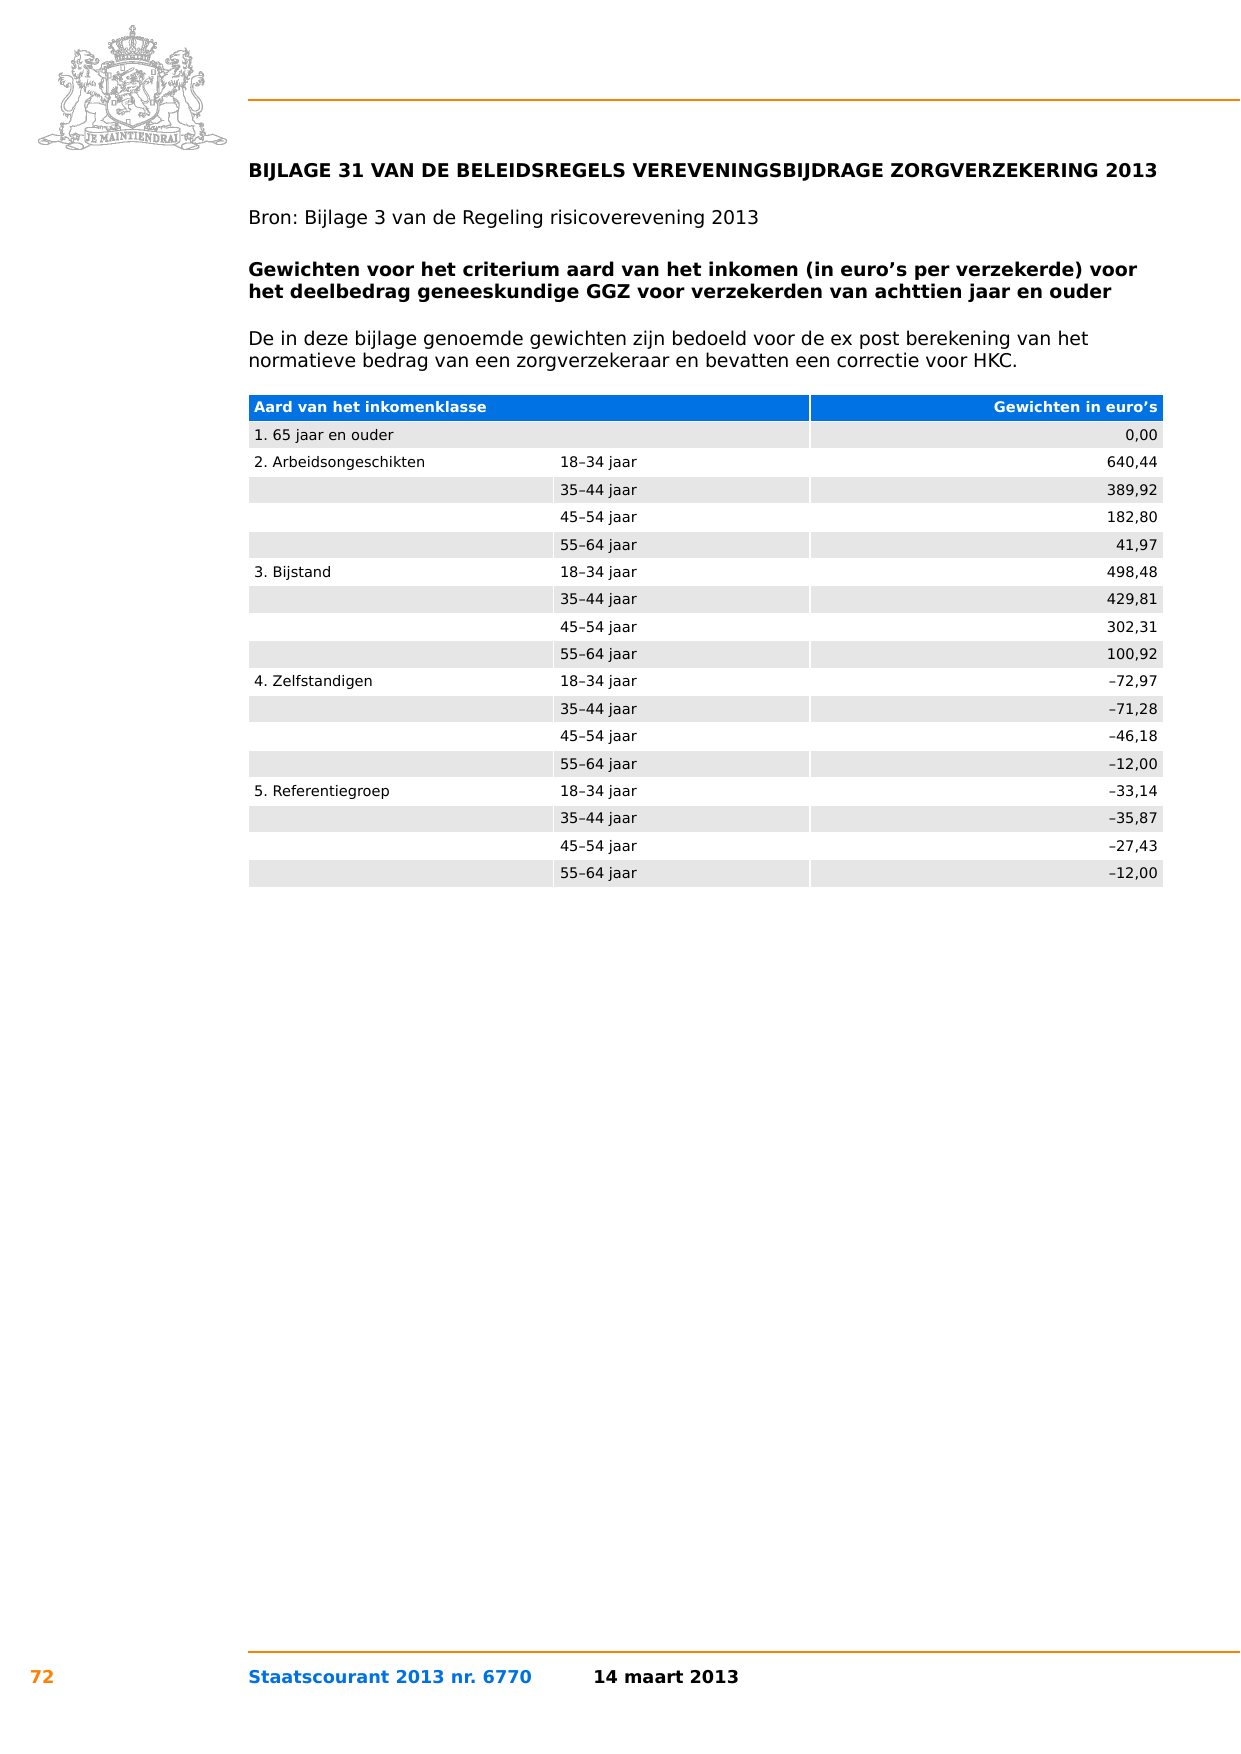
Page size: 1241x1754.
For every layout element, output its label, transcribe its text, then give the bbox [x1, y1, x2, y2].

table_cell 1. 65 jaar en ouder [249, 422, 809, 448]
table_cell 35–44 jaar [554, 477, 809, 503]
table_cell 55–64 jaar [554, 860, 809, 887]
table_cell –46,18 [811, 724, 1163, 750]
table_cell 18–34 jaar [554, 450, 809, 476]
table_cell [249, 751, 553, 777]
table_cell [249, 806, 553, 832]
table_cell 55–64 jaar [554, 641, 809, 668]
table_cell –72,97 [811, 669, 1163, 695]
table_cell 3. Bijstand [249, 559, 553, 585]
table_cell 302,31 [811, 614, 1163, 640]
table_cell [249, 860, 553, 887]
table_cell 45–54 jaar [554, 724, 809, 750]
table_cell 35–44 jaar [554, 696, 809, 722]
table_cell 498,48 [811, 559, 1163, 585]
table_cell 640,44 [811, 450, 1163, 476]
table_cell [249, 614, 553, 640]
table_cell 4. Zelfstandigen [249, 669, 553, 695]
table_cell [249, 586, 553, 613]
table_cell –12,00 [811, 751, 1163, 777]
text De in deze bijlage genoemde gewichten zijn bedoeld voor de ex post berekening van het normatieve bedrag van een zorgverzekeraar en bevatten een correctie voor HKC. [248, 328, 1163, 372]
table_cell 18–34 jaar [554, 778, 809, 804]
table_cell [249, 696, 553, 722]
table_cell –27,43 [811, 833, 1163, 859]
table_cell 18–34 jaar [554, 669, 809, 695]
table_cell [249, 532, 553, 558]
table_cell 429,81 [811, 586, 1163, 613]
table_cell 45–54 jaar [554, 833, 809, 859]
table_cell –12,00 [811, 860, 1163, 887]
table_cell 2. Arbeidsongeschikten [249, 450, 553, 476]
table_cell –71,28 [811, 696, 1163, 722]
table_header Aard van het inkomenklasse [249, 395, 809, 421]
table_cell 45–54 jaar [554, 614, 809, 640]
table_cell 0,00 [811, 422, 1163, 448]
table_cell [249, 833, 553, 859]
table_header Gewichten in euro’s [811, 395, 1163, 421]
table_cell 18–34 jaar [554, 559, 809, 585]
table_cell –33,14 [811, 778, 1163, 804]
table_cell 45–54 jaar [554, 504, 809, 531]
table_cell [249, 641, 553, 668]
table_cell 41,97 [811, 532, 1163, 558]
table_cell 35–44 jaar [554, 806, 809, 832]
subtitle BIJLAGE 31 VAN DE BELEIDSREGELS VEREVENINGSBIJDRAGE ZORGVERZEKERING 2013 [248, 160, 1163, 182]
table_cell [249, 477, 553, 503]
table_cell 55–64 jaar [554, 751, 809, 777]
table_cell 182,80 [811, 504, 1163, 531]
table_cell 55–64 jaar [554, 532, 809, 558]
table_cell [249, 504, 553, 531]
table_cell 5. Referentiegroep [249, 778, 553, 804]
table_cell 100,92 [811, 641, 1163, 668]
table_cell 389,92 [811, 477, 1163, 503]
text Bron: Bijlage 3 van de Regeling risicoverevening 2013 [248, 207, 1163, 229]
table_cell [249, 724, 553, 750]
subtitle Gewichten voor het criterium aard van het inkomen (in euro’s per verzekerde) voor het deelbedrag geneeskundige GGZ voor verzekerden van achttien jaar en ouder [248, 259, 1163, 303]
table_cell 35–44 jaar [554, 586, 809, 613]
table_cell –35,87 [811, 806, 1163, 832]
picture [38, 25, 227, 150]
